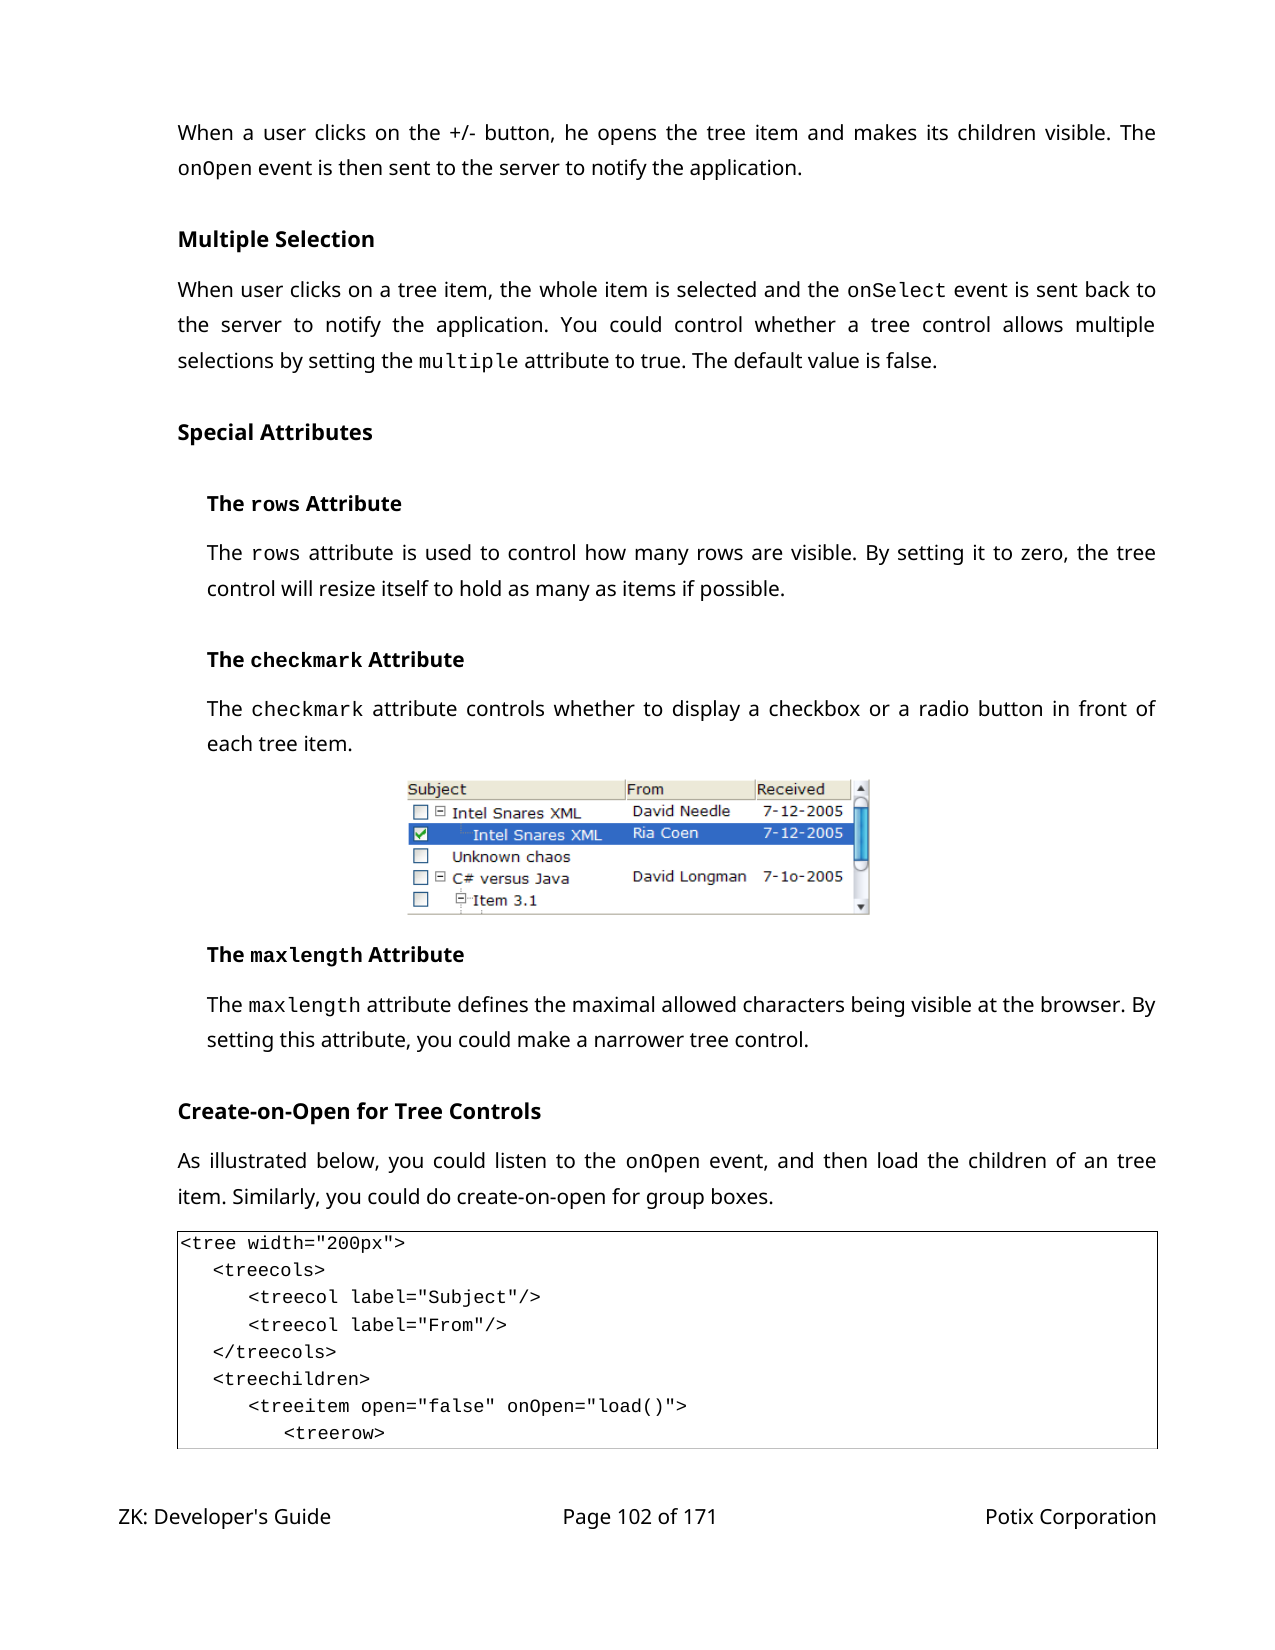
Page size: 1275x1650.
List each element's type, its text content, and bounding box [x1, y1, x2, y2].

text <treerow> [178, 1421, 1157, 1448]
text <treechildren> [178, 1367, 1157, 1391]
subtitle Create-on-Open for Tree Controls [177, 1096, 1157, 1126]
subtitle Special Attributes [177, 417, 1157, 447]
picture [403, 775, 872, 916]
subtitle The maxlength Attribute [207, 916, 1157, 969]
text </treecols> [178, 1340, 1157, 1364]
text <treecol label="From"/> [178, 1312, 1157, 1337]
subtitle The checkmark Attribute [207, 645, 1157, 673]
text The rows attribute is used to control how many rows are visible. By setting it to zero, the tree control will resize itself to hold as many as items if possible. [207, 538, 1157, 602]
subtitle Multiple Selection [177, 224, 1157, 254]
text When user clicks on a tree item, the whole item is selected and the onSelect event is sent back to the server to notify the application. You could control whether a tree control allows multiple selections by setting the multiple attribute to true. The default value is false. [177, 275, 1157, 374]
text <treeitem open="false" onOpen="load()"> [178, 1394, 1157, 1418]
text The checkmark attribute controls whether to display a checkbox or a radio button in front of each tree item. [207, 694, 1157, 758]
text When a user clicks on the +/- button, he opens the tree item and makes its children visible. The onOpen event is then sent to the server to notify the application. [177, 118, 1157, 182]
subtitle The rows Attribute [207, 489, 1157, 518]
text <tree width="200px"> [178, 1232, 1157, 1255]
text <treecol label="Subject"/> [178, 1285, 1157, 1309]
text <treecols> [178, 1258, 1157, 1282]
text As illustrated below, you could listen to the onOpen event, and then load the children of an tree item. Similarly, you could do create-on-open for group boxes. [177, 1147, 1157, 1210]
text The maxlength attribute defines the maximal allowed characters being visible at the browser. By setting this attribute, you could make a narrower tree control. [207, 990, 1157, 1053]
